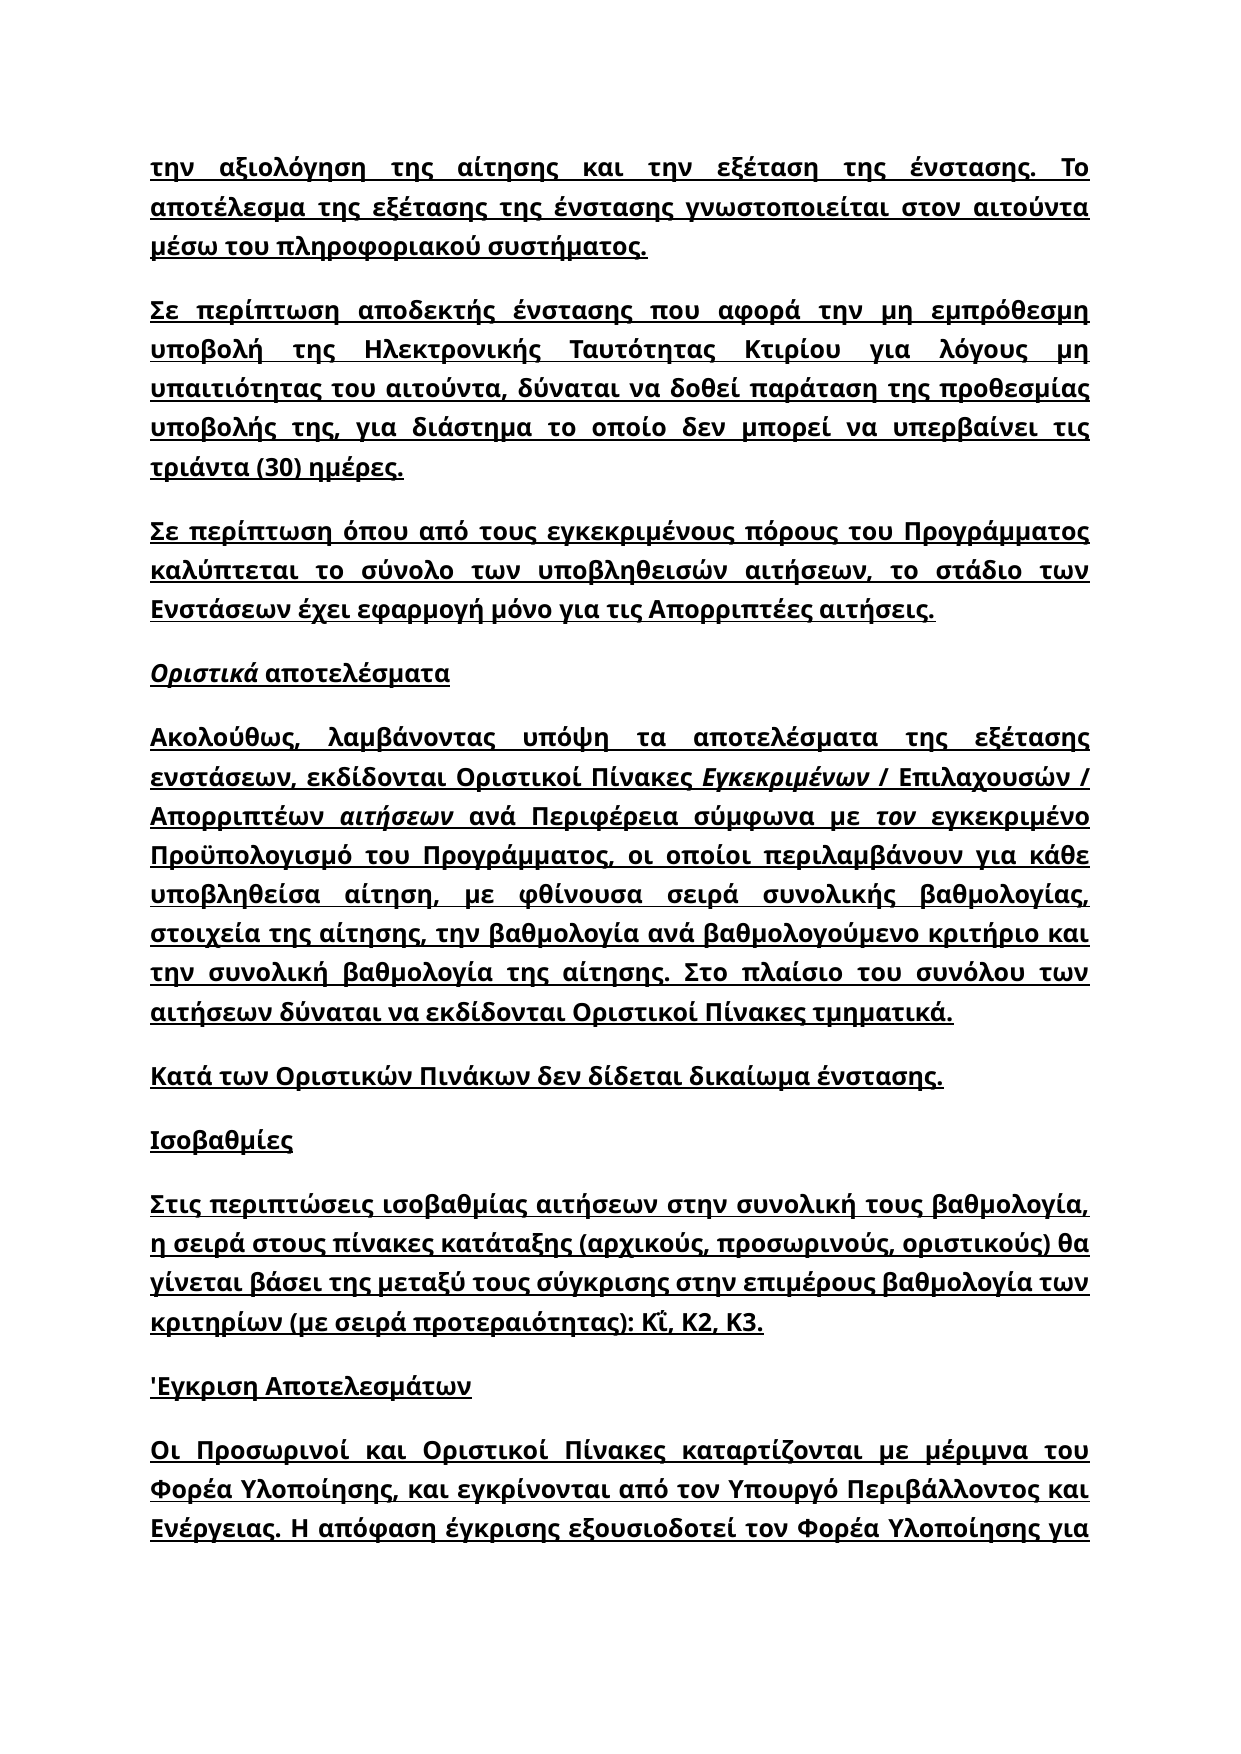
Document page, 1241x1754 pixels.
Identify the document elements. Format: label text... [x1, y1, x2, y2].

text υποβληθείσα αίτηση, με φθίνουσα σειρά συνολικής βαθμολογίας, [150, 868, 1090, 906]
text Φορέα Υλοποίησης, και εγκρίνονται από τον Υπουργό Περιβάλλοντος και [150, 1463, 1090, 1501]
text την αξιολόγηση της αίτησης και την εξέταση της ένστασης. Το [150, 150, 1090, 179]
text την συνολική βαθμολογία της αίτησης. Στο πλαίσιο του συνόλου των [150, 947, 1090, 984]
text τριάντα (30) ημέρες. [150, 441, 1090, 483]
text καλύπτεται το σύνολο των υποβληθεισών αιτήσεων, το στάδιο των [150, 544, 1090, 581]
text ενστάσεων, εκδίδονται Οριστικοί Πίνακες Εγκεκριμένων / Επιλαχουσών / [150, 751, 1090, 788]
text η σειρά στους πίνακες κατάταξης (αρχικούς, προσωρινούς, οριστικούς) θα [150, 1217, 1090, 1255]
text αιτήσεων δύναται να εκδίδονται Οριστικοί Πίνακες τμηματικά. [150, 986, 1090, 1028]
text υποβολή της Ηλεκτρονικής Ταυτότητας Κτιρίου για λόγους μη [150, 323, 1090, 361]
text 'Εγκριση Αποτελεσμάτων [150, 1368, 1090, 1402]
text Κατά των Οριστικών Πινάκων δεν δίδεται δικαίωμα ένστασης. [150, 1058, 1090, 1092]
text Οριστικά αποτελέσματα [150, 656, 1090, 690]
text γίνεται βάσει της μεταξύ τους σύγκρισης στην επιμέρους βαθμολογία των [150, 1257, 1090, 1294]
text Σε περίπτωση αποδεκτής ένστασης που αφορά την μη εμπρόθεσμη [150, 292, 1090, 321]
text Απορριπτέων αιτήσεων ανά Περιφέρεια σύμφωνα με τον εγκεκριμένο [150, 790, 1090, 827]
text Ισοβαθμίες [150, 1122, 1090, 1157]
text Ακολούθως, λαμβάνοντας υπόψη τα αποτελέσματα της εξέτασης [150, 720, 1090, 749]
text υποβολής της, για διάστημα το οποίο δεν μπορεί να υπερβαίνει τις [150, 402, 1090, 439]
text μέσω του πληροφοριακού συστήματος. [150, 220, 1090, 262]
text Στις περιπτώσεις ισοβαθμίας αιτήσεων στην συνολική τους βαθμολογία, [150, 1187, 1090, 1216]
text υπαιτιότητας του αιτούντα, δύναται να δοθεί παράταση της προθεσμίας [150, 362, 1090, 400]
text Σε περίπτωση όπου από τους εγκεκριμένους πόρους του Προγράμματος [150, 513, 1090, 542]
text Προϋπολογισμό του Προγράμματος, οι οποίοι περιλαμβάνουν για κάθε [150, 829, 1090, 866]
text Ενέργειας. Η απόφαση έγκρισης εξουσιοδοτεί τον Φορέα Υλοποίησης για [150, 1502, 1090, 1540]
text Οι Προσωρινοί και Οριστικοί Πίνακες καταρτίζονται με μέριμνα του [150, 1432, 1090, 1461]
text κριτηρίων (με σειρά προτεραιότητας): Κΐ, Κ2, Κ3. [150, 1296, 1090, 1338]
text αποτέλεσμα της εξέτασης της ένστασης γνωστοποιείται στον αιτούντα [150, 181, 1090, 218]
text Ενστάσεων έχει εφαρμογή μόνο για τις Απορριπτέες αιτήσεις. [150, 583, 1090, 626]
text στοιχεία της αίτησης, την βαθμολογία ανά βαθμολογούμενο κριτήριο και [150, 907, 1090, 945]
